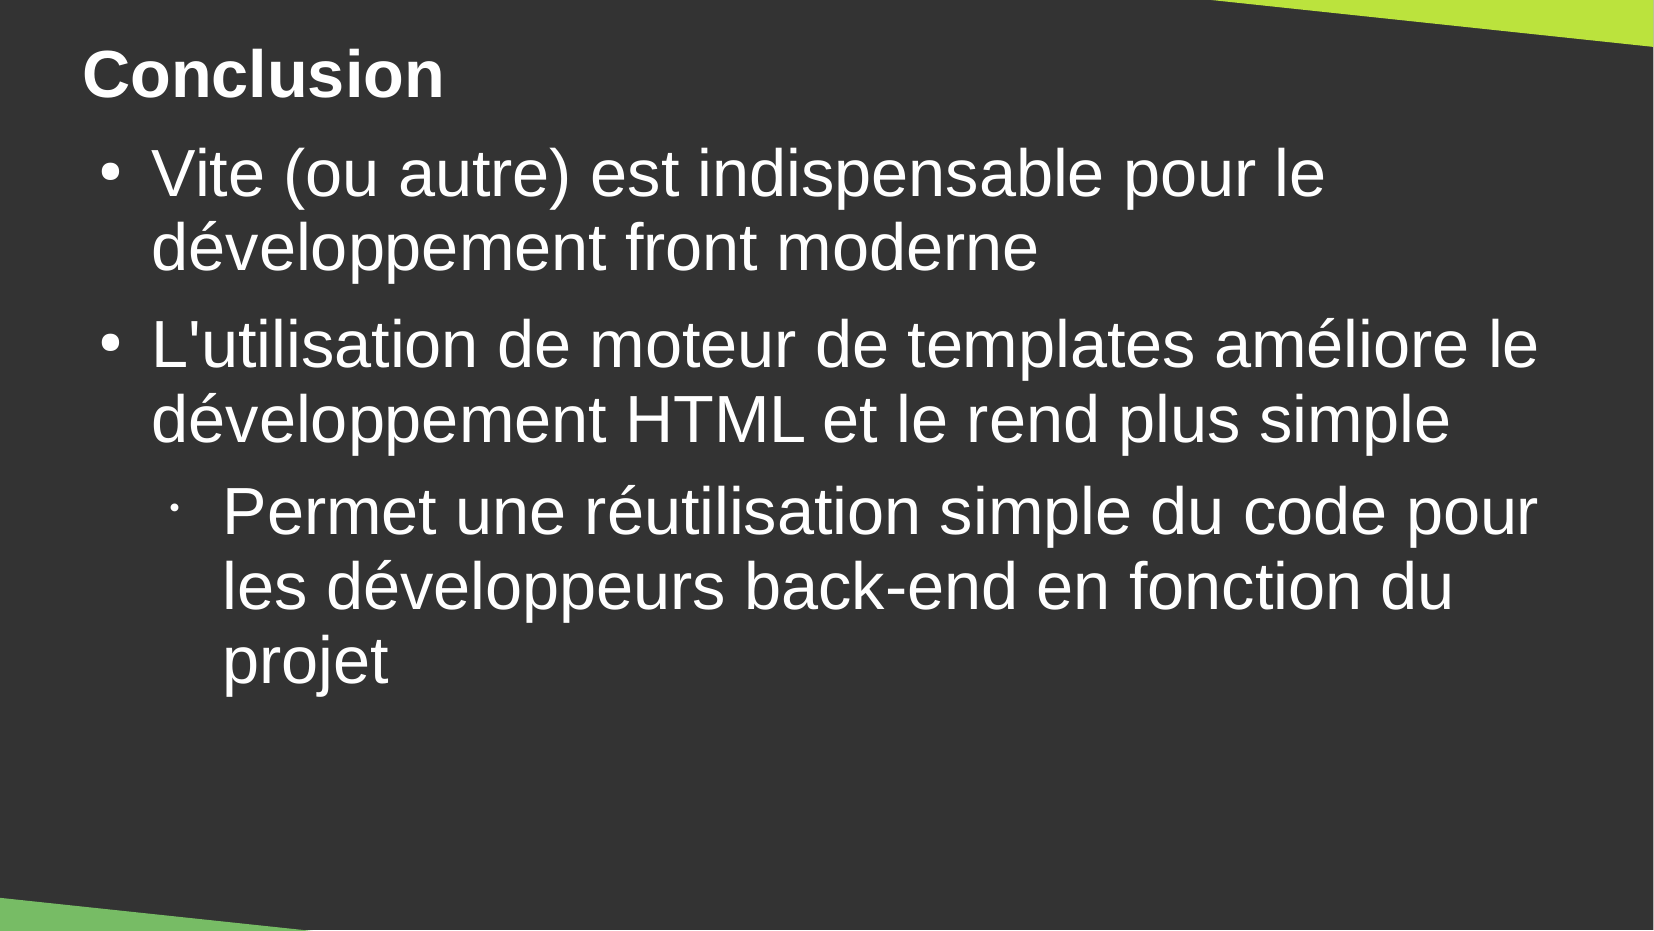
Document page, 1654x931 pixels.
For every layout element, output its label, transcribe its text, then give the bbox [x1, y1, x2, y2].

list Vite (ou autre) est indispensable pour le développement front moderne L'utilisation de moteur de templates améliore le développement HTML et le rend plus simple Permet une réutilisation simple du code pour les développeurs back-end en fonction du projet [80, 135, 1620, 886]
text_box [1211, 0, 1654, 47]
text_box [0, 897, 313, 931]
title Conclusion [82, 37, 1571, 114]
